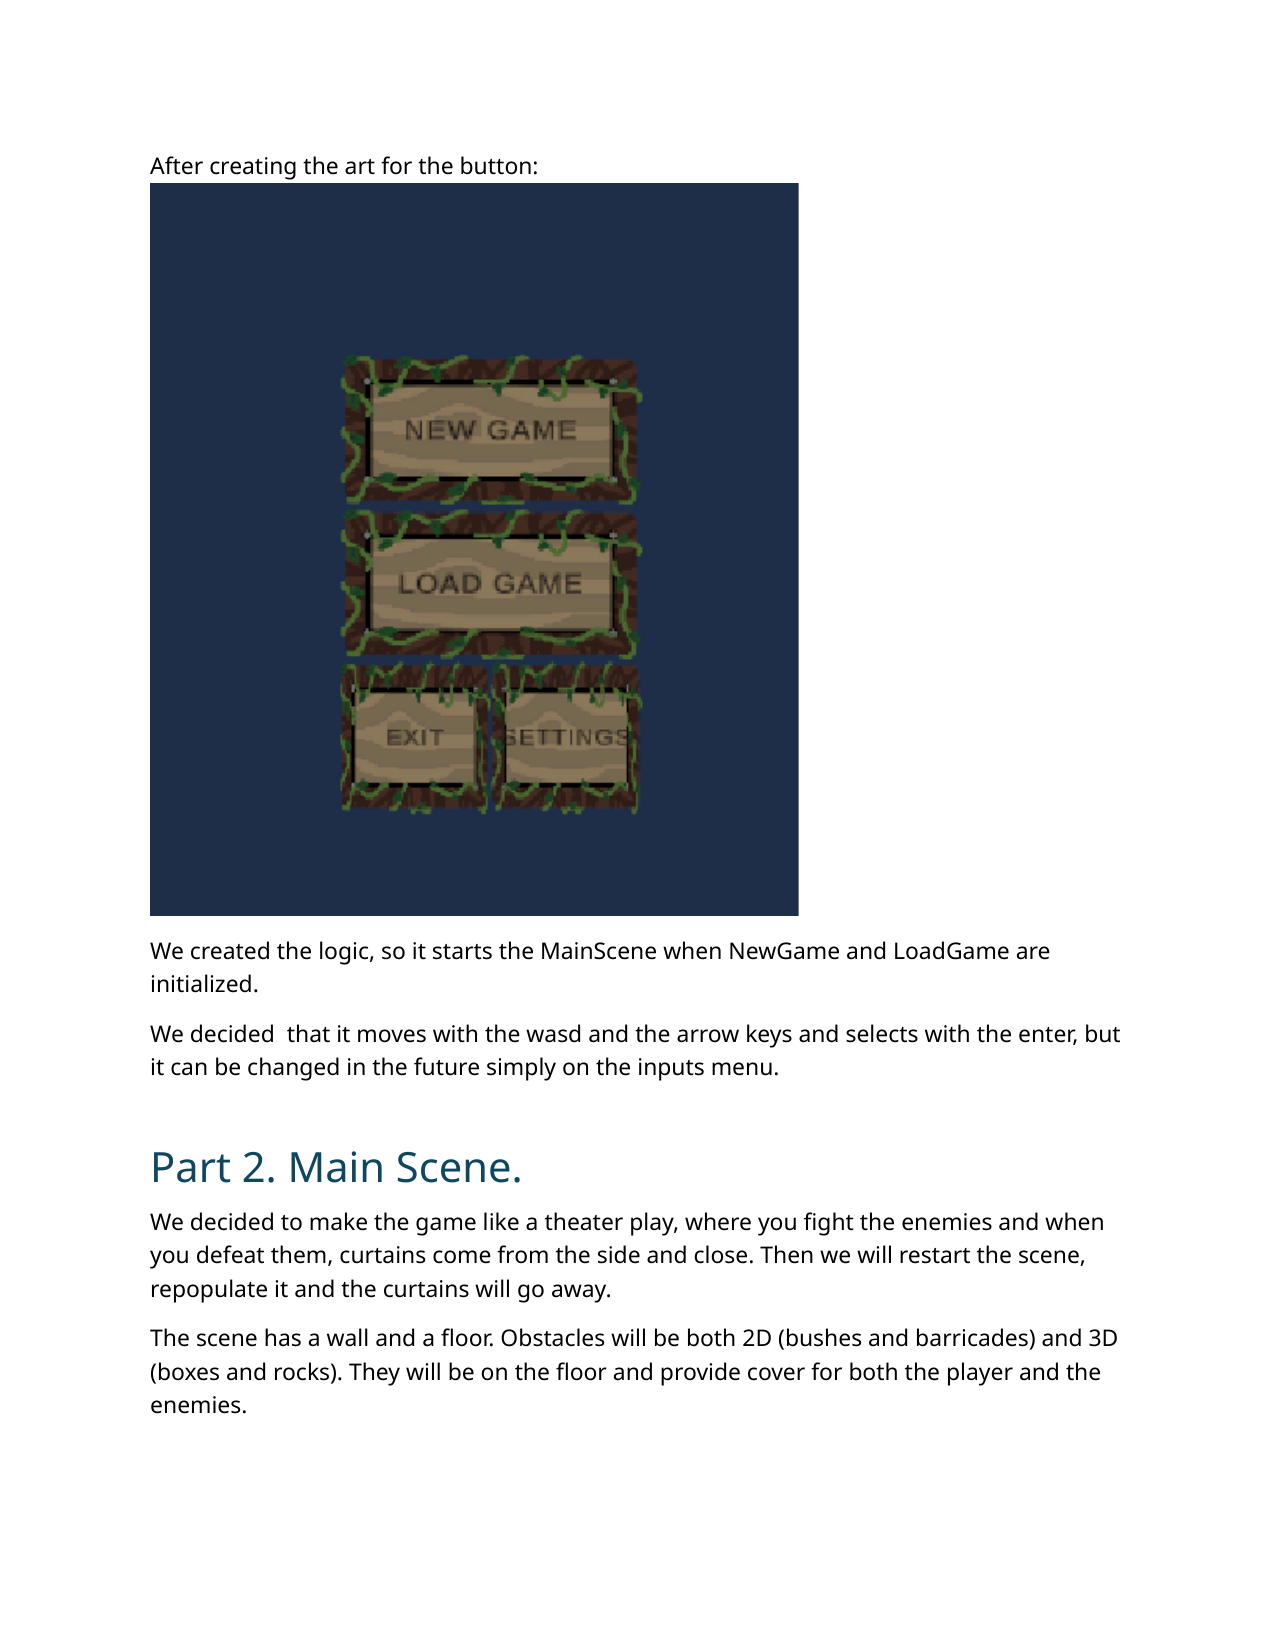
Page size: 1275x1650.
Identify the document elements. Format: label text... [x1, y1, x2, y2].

text After creating the art for the button: [150, 150, 1125, 916]
text We decided that it moves with the wasd and the arrow keys and selects with the enter, but it can be changed in the future simply on the inputs menu. [150, 1017, 1125, 1082]
text The scene has a wall and a floor. Obstacles will be both 2D (bushes and barricades) and 3D (boxes and rocks). They will be on the floor and provide cover for both the player and the enemies. [150, 1322, 1125, 1420]
subtitle Part 2. Main Scene. [150, 1138, 1125, 1195]
text We decided to make the game like a theater play, where you fight the enemies and when you defeat them, curtains come from the side and close. Then we will restart the scene, repopulate it and the curtains will go away. [150, 1206, 1125, 1304]
text We created the logic, so it starts the MainScene when NewGame and LoadGame are initialized. [150, 934, 1125, 999]
